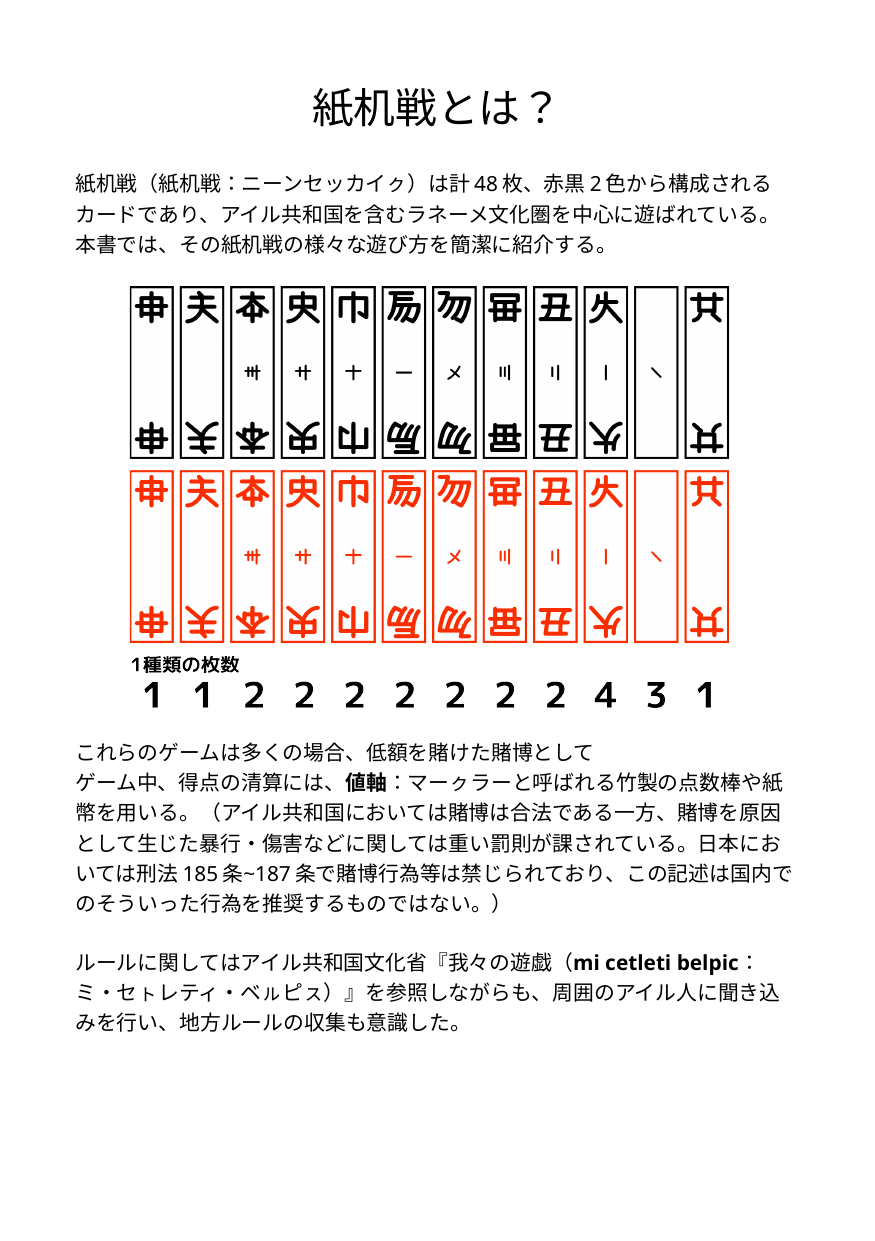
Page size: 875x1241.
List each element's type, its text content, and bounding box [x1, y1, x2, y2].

text これらのゲームは多くの場合、低額を賭けた賭博として [75, 736, 799, 766]
text ルールに関してはアイル共和国文化省『我々の遊戯（mi cetleti belpic：ミ・セㇳレティ・ベㇽピㇲ）』を参照しながらも、周囲のアイル人に聞き込みを行い、地方ルールの収集も意識した。 [75, 946, 799, 1037]
text 紙机戦（紙机戦：ニーンセッカイㇰ）は計48枚、赤黒2色から構成されるカードであり、アイル共和国を含むラネーメ文化圏を中心に遊ばれている。 [75, 168, 799, 228]
text 本書では、その紙机戦の様々な遊び方を簡潔に紹介する。 [75, 228, 799, 258]
text ゲーム中、得点の清算には、値軸：マーㇰラーと呼ばれる竹製の点数棒や紙幣を用いる。（アイル共和国においては賭博は合法である一方、賭博を原因として生じた暴行・傷害などに関しては重い罰則が課されている。日本においては刑法185条~187条で賭博行為等は禁じられており、この記述は国内でのそういった行為を推奨するものではない。） [75, 766, 799, 918]
text 紙机戦とは？ [75, 75, 799, 135]
picture [129, 286, 744, 708]
